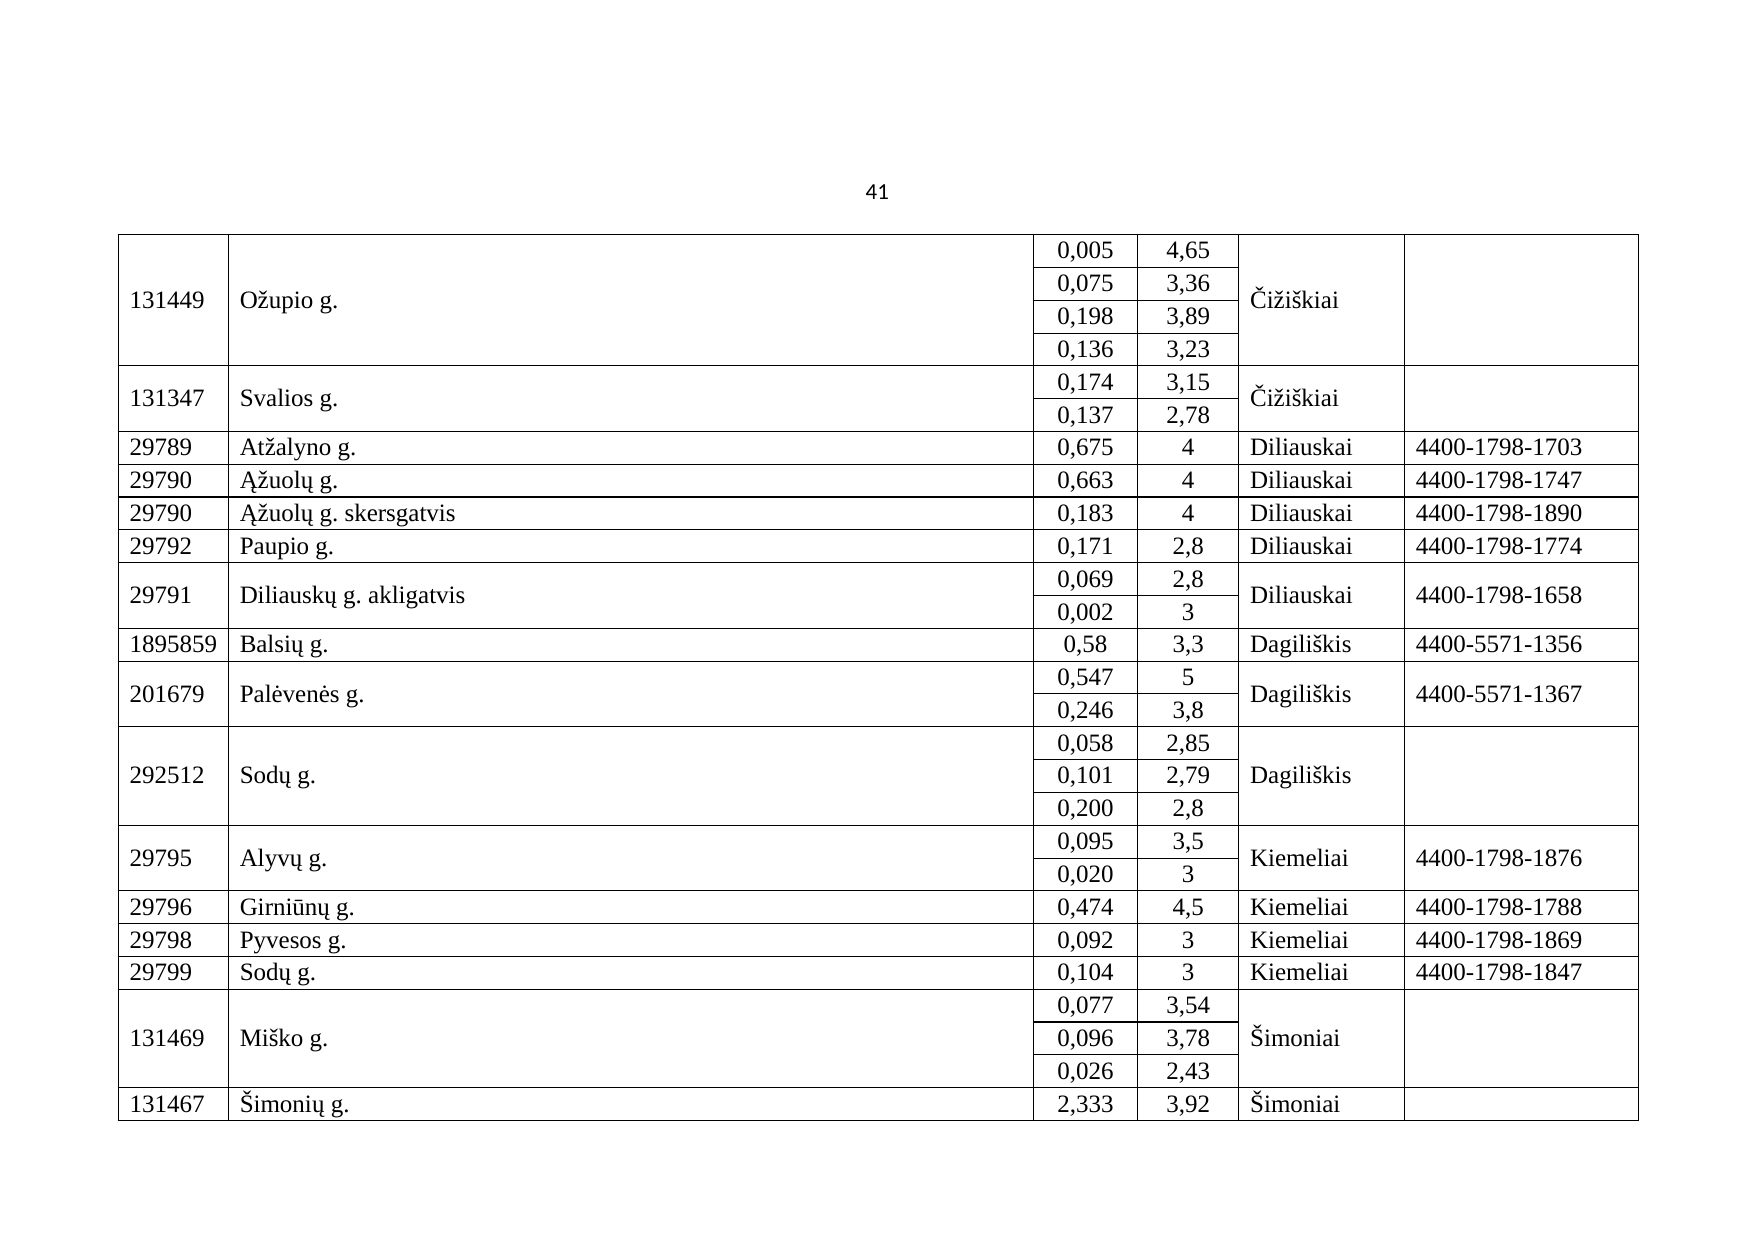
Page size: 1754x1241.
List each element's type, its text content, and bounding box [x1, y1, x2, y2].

table_cell 4400-1798-1747 [1405, 465, 1638, 496]
table_cell 4 [1138, 465, 1238, 496]
table_cell [1405, 235, 1638, 365]
table_cell 4 [1138, 498, 1238, 529]
table_cell 0,58 [1034, 629, 1137, 661]
table_cell 4400-1798-1788 [1405, 891, 1638, 923]
table_cell 3,36 [1138, 268, 1238, 299]
table_cell 3,23 [1138, 334, 1238, 365]
table_cell 29795 [119, 826, 228, 890]
table_cell 0,005 [1034, 235, 1137, 267]
table_cell 3,5 [1138, 826, 1238, 857]
table_cell 131449 [119, 235, 228, 365]
table_cell 3,15 [1138, 366, 1238, 398]
table_cell 2,78 [1138, 399, 1238, 431]
table_cell Alyvų g. [229, 826, 1033, 890]
table_cell 0,198 [1034, 301, 1137, 332]
table_cell [1405, 727, 1638, 824]
table_cell Diliauskai [1239, 530, 1404, 562]
table_cell Kiemeliai [1239, 891, 1404, 923]
table_cell 29799 [119, 957, 228, 989]
table_cell Girniūnų g. [229, 891, 1033, 923]
table_cell 131469 [119, 990, 228, 1087]
table_cell Sodų g. [229, 727, 1033, 824]
table_cell 3 [1138, 859, 1238, 890]
table_cell 2,8 [1138, 563, 1238, 595]
table_cell 5 [1138, 662, 1238, 693]
table_cell Atžalyno g. [229, 432, 1033, 464]
table_cell 29792 [119, 530, 228, 562]
table_cell 2,79 [1138, 760, 1238, 792]
table_cell Paupio g. [229, 530, 1033, 562]
table_cell Kiemeliai [1239, 957, 1404, 989]
table_cell 4400-1798-1876 [1405, 826, 1638, 890]
table_cell Ąžuolų g. [229, 465, 1033, 496]
table_cell Kiemeliai [1239, 924, 1404, 956]
table_cell 0,095 [1034, 826, 1137, 857]
table_cell 131467 [119, 1088, 228, 1120]
table_cell 4,5 [1138, 891, 1238, 923]
table_cell 0,663 [1034, 465, 1137, 496]
table_cell 0,137 [1034, 399, 1137, 431]
table_cell 0,058 [1034, 727, 1137, 759]
table_cell 4,65 [1138, 235, 1238, 267]
table_cell 3,54 [1138, 990, 1238, 1021]
table_cell 4400-1798-1890 [1405, 498, 1638, 529]
table_cell 0,675 [1034, 432, 1137, 464]
table_cell 4400-1798-1658 [1405, 563, 1638, 628]
table_cell Diliauskai [1239, 563, 1404, 628]
table_cell Ąžuolų g. skersgatvis [229, 498, 1033, 529]
table_cell 29796 [119, 891, 228, 923]
table_cell Dagiliškis [1239, 629, 1404, 661]
table_cell 3,78 [1138, 1023, 1238, 1054]
table_cell 0,092 [1034, 924, 1137, 956]
table_cell 3 [1138, 957, 1238, 989]
table_cell 2,8 [1138, 530, 1238, 562]
table_cell 0,002 [1034, 596, 1137, 628]
table_cell 2,8 [1138, 793, 1238, 824]
table_cell Pyvesos g. [229, 924, 1033, 956]
table_cell 0,474 [1034, 891, 1137, 923]
table_cell Diliauskų g. akligatvis [229, 563, 1033, 628]
table_cell 1895859 [119, 629, 228, 661]
table_cell 3 [1138, 924, 1238, 956]
table_cell 4400-5571-1367 [1405, 662, 1638, 726]
table_cell 0,200 [1034, 793, 1137, 824]
table_cell Diliauskai [1239, 498, 1404, 529]
table_cell 4400-1798-1847 [1405, 957, 1638, 989]
table_cell Šimonių g. [229, 1088, 1033, 1120]
table_cell 0,077 [1034, 990, 1137, 1021]
table_cell Šimoniai [1239, 1088, 1404, 1120]
table_cell 29789 [119, 432, 228, 464]
table_cell 201679 [119, 662, 228, 726]
table_cell Ožupio g. [229, 235, 1033, 365]
table_cell 29798 [119, 924, 228, 956]
table_cell 0,174 [1034, 366, 1137, 398]
table_cell [1405, 366, 1638, 431]
table_cell Sodų g. [229, 957, 1033, 989]
table_cell [1405, 1088, 1638, 1120]
table_cell 0,104 [1034, 957, 1137, 989]
table_cell 3 [1138, 596, 1238, 628]
table_cell 4400-1798-1869 [1405, 924, 1638, 956]
table_cell 29790 [119, 465, 228, 496]
table_cell 3,3 [1138, 629, 1238, 661]
table_cell 0,171 [1034, 530, 1137, 562]
table_cell Kiemeliai [1239, 826, 1404, 890]
table_cell Čižiškiai [1239, 235, 1404, 365]
table_cell 0,136 [1034, 334, 1137, 365]
table_cell [1405, 990, 1638, 1087]
table_cell 29791 [119, 563, 228, 628]
table_cell Palėvenės g. [229, 662, 1033, 726]
table_cell 0,096 [1034, 1023, 1137, 1054]
table_cell 4 [1138, 432, 1238, 464]
table_cell 0,075 [1034, 268, 1137, 299]
table_cell 0,547 [1034, 662, 1137, 693]
table_cell 29790 [119, 498, 228, 529]
table_cell 4400-5571-1356 [1405, 629, 1638, 661]
table_cell 0,026 [1034, 1055, 1137, 1087]
table_cell Čižiškiai [1239, 366, 1404, 431]
table_cell 3,8 [1138, 694, 1238, 726]
table_cell 131347 [119, 366, 228, 431]
table_cell Dagiliškis [1239, 662, 1404, 726]
table_cell 2,43 [1138, 1055, 1238, 1087]
table_cell 4400-1798-1703 [1405, 432, 1638, 464]
table_cell 4400-1798-1774 [1405, 530, 1638, 562]
table_cell Balsių g. [229, 629, 1033, 661]
table_cell 292512 [119, 727, 228, 824]
table_cell 0,246 [1034, 694, 1137, 726]
table_cell 0,069 [1034, 563, 1137, 595]
table_cell Svalios g. [229, 366, 1033, 431]
table_cell 3,92 [1138, 1088, 1238, 1120]
table_cell Diliauskai [1239, 432, 1404, 464]
table_cell 0,020 [1034, 859, 1137, 890]
table_cell Miško g. [229, 990, 1033, 1087]
table_cell Diliauskai [1239, 465, 1404, 496]
table_cell Dagiliškis [1239, 727, 1404, 824]
table_cell 2,333 [1034, 1088, 1137, 1120]
table_cell 0,183 [1034, 498, 1137, 529]
table_cell 2,85 [1138, 727, 1238, 759]
table_cell 3,89 [1138, 301, 1238, 332]
table_cell 0,101 [1034, 760, 1137, 792]
table_cell Šimoniai [1239, 990, 1404, 1087]
